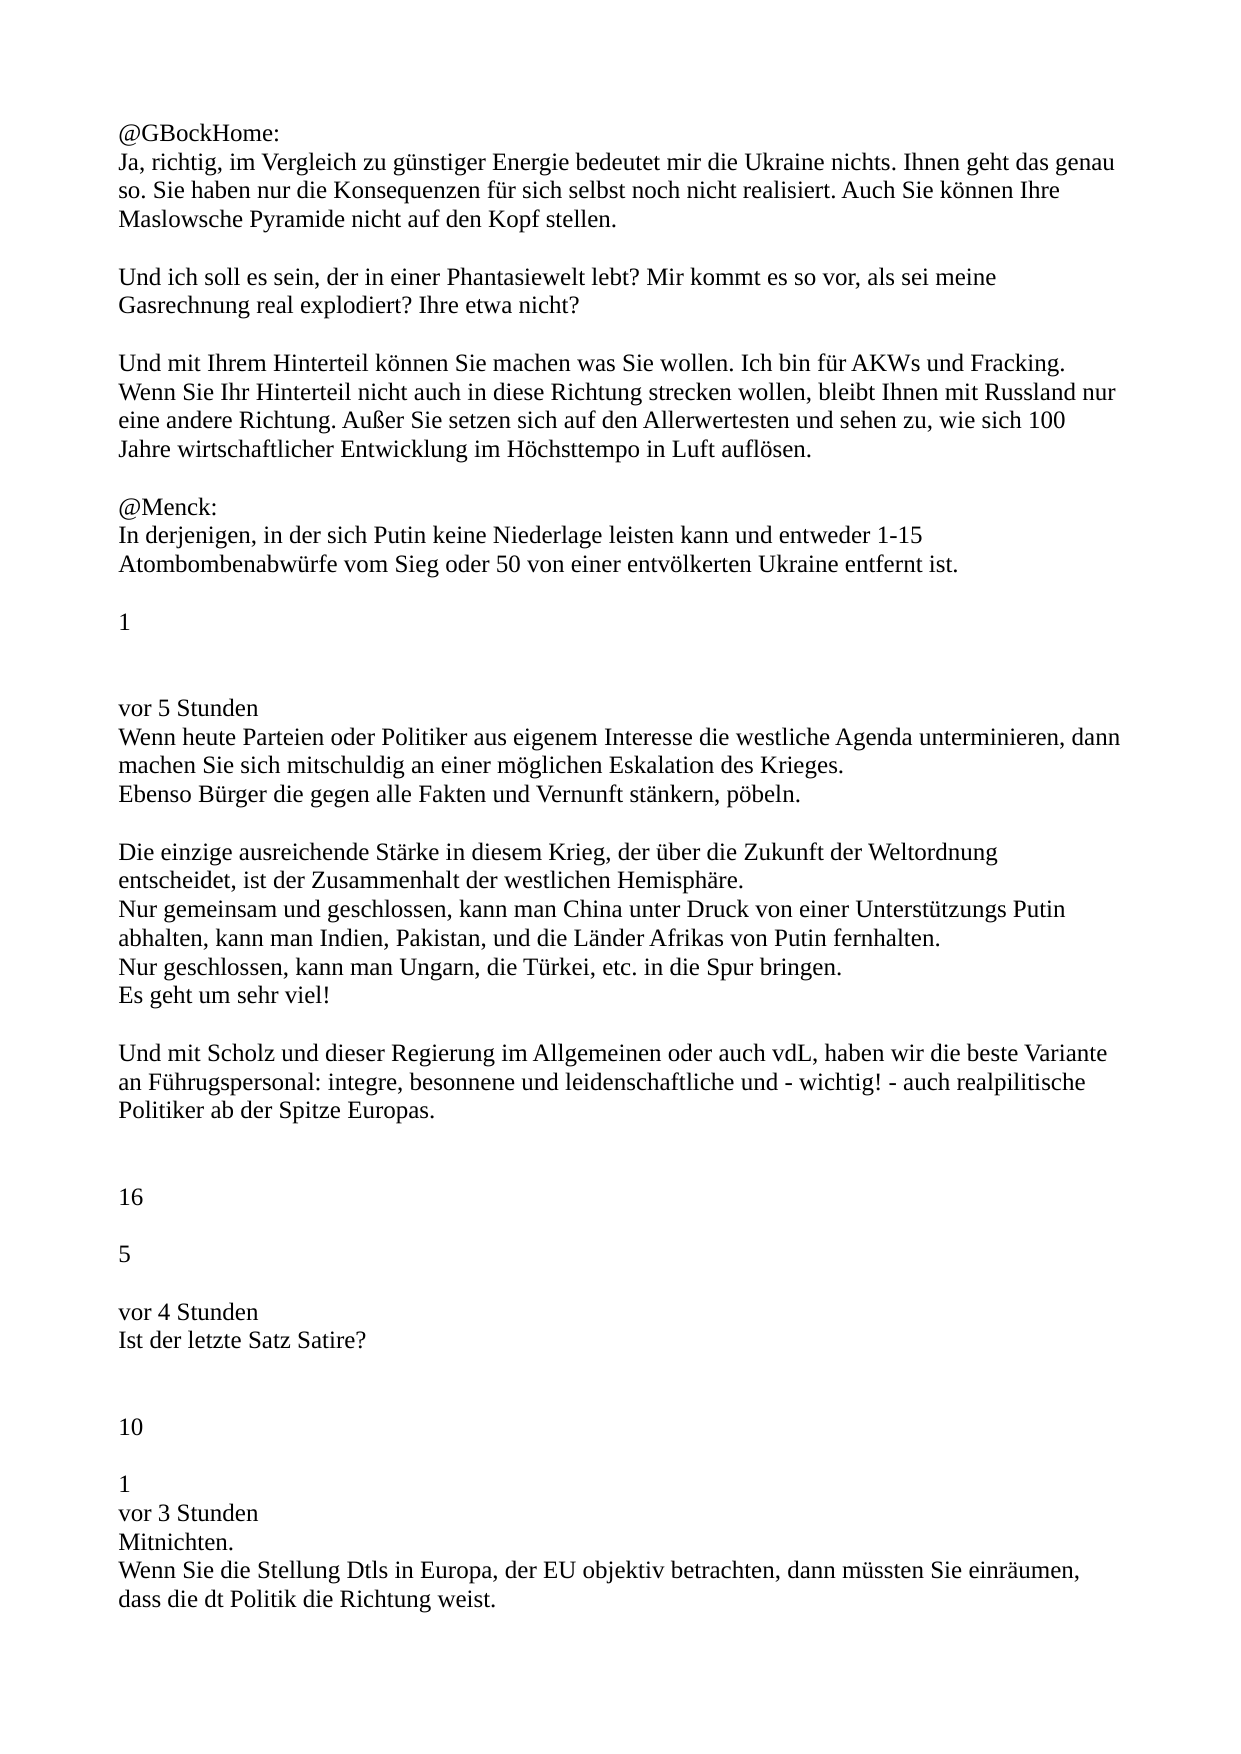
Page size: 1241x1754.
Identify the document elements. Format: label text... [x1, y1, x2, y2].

text 5 [118, 1239, 1122, 1268]
text 10 [118, 1412, 1122, 1441]
text vor 3 Stunden [118, 1498, 1122, 1527]
text 1 [118, 607, 1122, 636]
text Und ich soll es sein, der in einer Phantasiewelt lebt? Mir kommt es so vor, als sei meine Gasrechnung real explodiert? Ihre etwa nicht? [118, 262, 1122, 319]
text vor 4 Stunden [118, 1297, 1122, 1326]
text @GBockHome: [118, 118, 1122, 147]
text Ist der letzte Satz Satire? [118, 1326, 1122, 1354]
text Und mit Scholz und dieser Regierung im Allgemeinen oder auch vdL, haben wir die beste Variante an Führugspersonal: integre, besonnene und leidenschaftliche und - wichtig! - auch realpilitische Politiker ab der Spitze Europas. [118, 1038, 1122, 1124]
text Ja, richtig, im Vergleich zu günstiger Energie bedeutet mir die Ukraine nichts. Ihnen geht das genau so. Sie haben nur die Konsequenzen für sich selbst noch nicht realisiert. Auch Sie können Ihre Maslowsche Pyramide nicht auf den Kopf stellen. [118, 147, 1122, 233]
text @Menck: [118, 492, 1122, 521]
text Wenn Sie die Stellung Dtls in Europa, der EU objektiv betrachten, dann müssten Sie einräumen, dass die dt Politik die Richtung weist. [118, 1556, 1122, 1613]
text Wenn heute Parteien oder Politiker aus eigenem Interesse die westliche Agenda unterminieren, dann machen Sie sich mitschuldig an einer möglichen Eskalation des Krieges. [118, 722, 1122, 779]
text Mitnichten. [118, 1527, 1122, 1556]
text 1 [118, 1469, 1122, 1498]
text Und mit Ihrem Hinterteil können Sie machen was Sie wollen. Ich bin für AKWs und Fracking. Wenn Sie Ihr Hinterteil nicht auch in diese Richtung strecken wollen, bleibt Ihnen mit Russland nur eine andere Richtung. Außer Sie setzen sich auf den Allerwertesten und sehen zu, wie sich 100 Jahre wirtschaftlicher Entwicklung im Höchsttempo in Luft auflösen. [118, 348, 1122, 463]
text Es geht um sehr viel! [118, 981, 1122, 1009]
text Nur geschlossen, kann man Ungarn, die Türkei, etc. in die Spur bringen. [118, 952, 1122, 981]
text Die einzige ausreichende Stärke in diesem Krieg, der über die Zukunft der Weltordnung entscheidet, ist der Zusammenhalt der westlichen Hemisphäre. [118, 837, 1122, 894]
text 16 [118, 1182, 1122, 1211]
text Nur gemeinsam und geschlossen, kann man China unter Druck von einer Unterstützungs Putin abhalten, kann man Indien, Pakistan, und die Länder Afrikas von Putin fernhalten. [118, 894, 1122, 952]
text In derjenigen, in der sich Putin keine Niederlage leisten kann und entweder 1-15 Atombombenabwürfe vom Sieg oder 50 von einer entvölkerten Ukraine entfernt ist. [118, 521, 1122, 578]
text Ebenso Bürger die gegen alle Fakten und Vernunft stänkern, pöbeln. [118, 779, 1122, 808]
text vor 5 Stunden [118, 693, 1122, 722]
